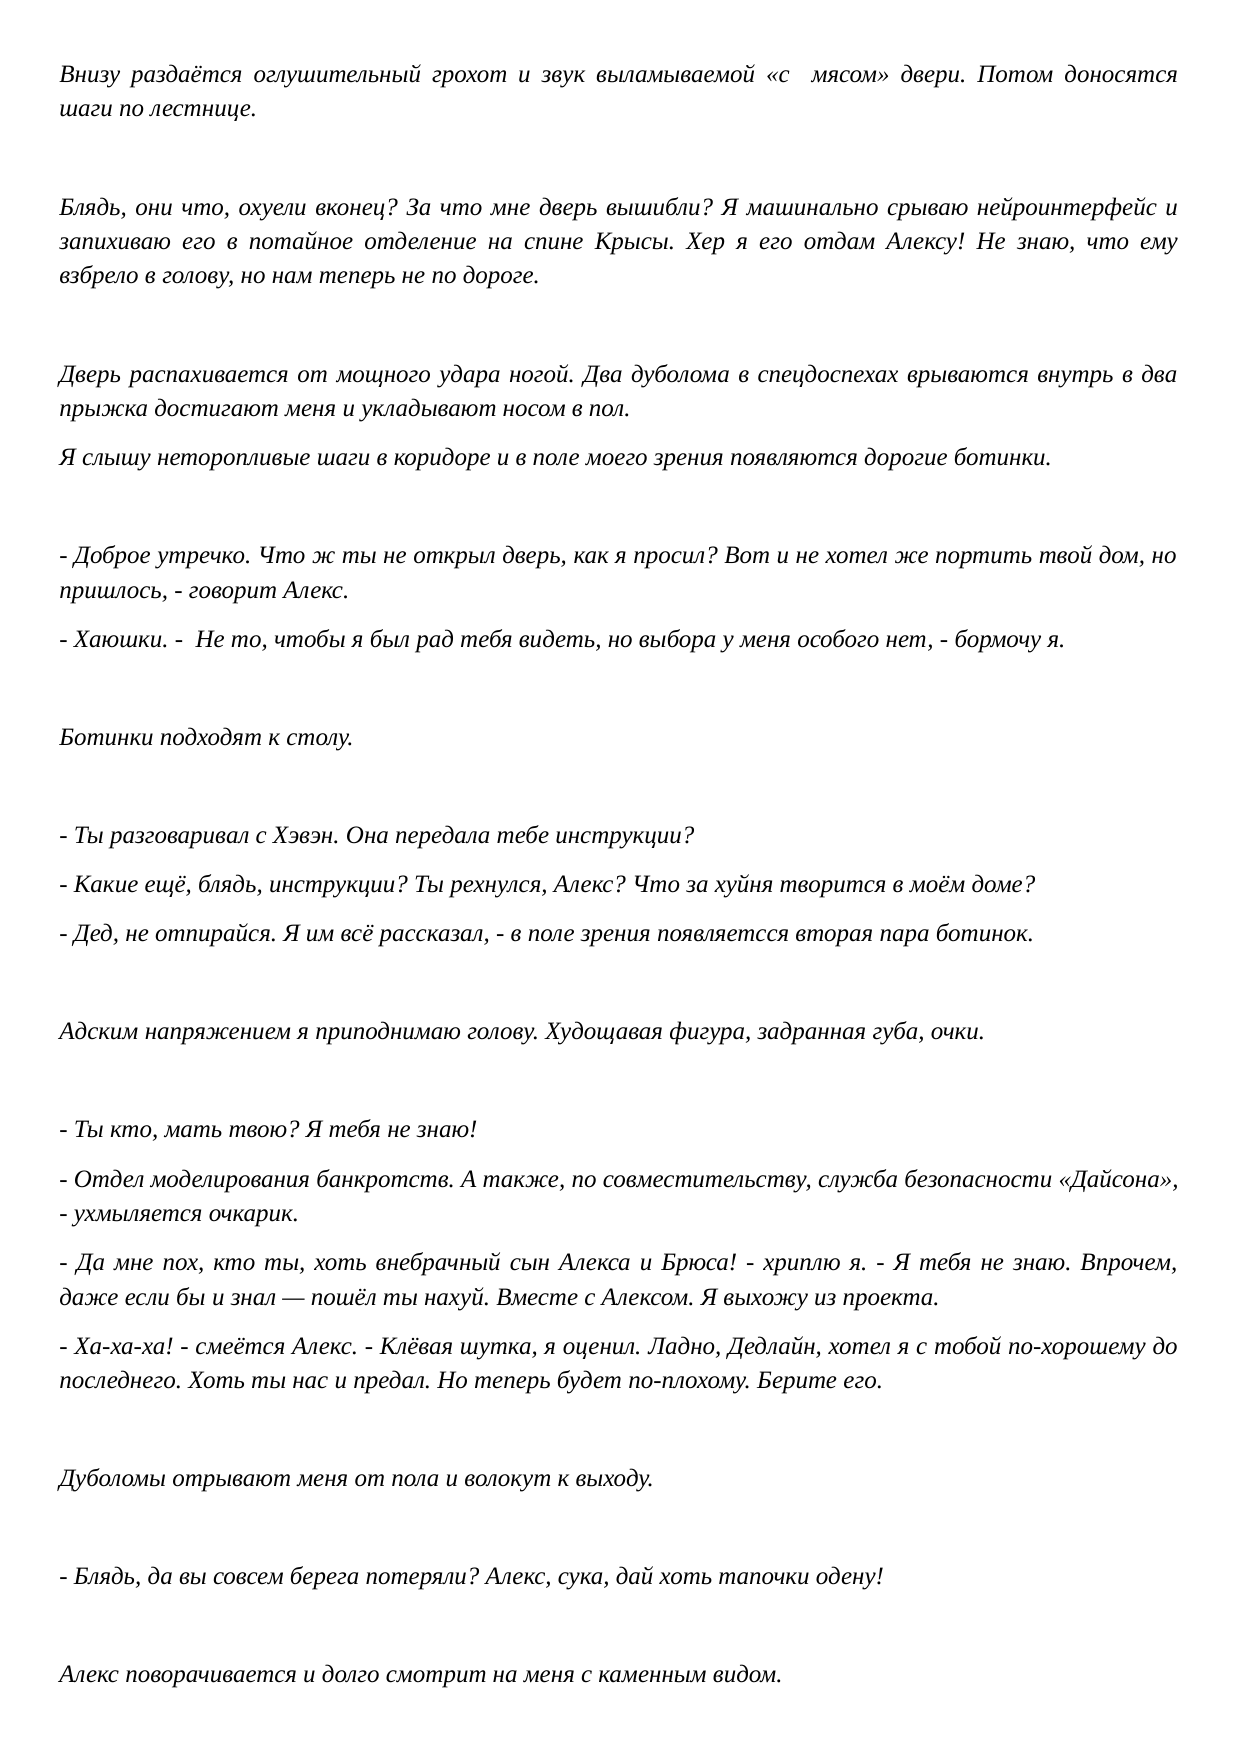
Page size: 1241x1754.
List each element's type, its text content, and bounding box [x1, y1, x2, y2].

text Блядь, они что, охуели вконец? За что мне дверь вышибли? Я машинально срываю нейроинтерфейс и запихиваю его в потайное отделение на спине Крысы. Хер я его отдам Алексу! Не знаю, что ему взбрело в голову, но нам теперь не по дороге. [59, 192, 1181, 289]
text - Ты кто, мать твою? Я тебя не знаю! [59, 1114, 1181, 1143]
text - Доброе утречко. Что ж ты не открыл дверь, как я просил? Вот и не хотел же портить твой дом, но пришлось, - говорит Алекс. [59, 540, 1181, 604]
text - Хаюшки. - Не то, чтобы я был рад тебя видеть, но выбора у меня особого нет, - бормочу я. [59, 624, 1181, 653]
text Адским напряжением я приподнимаю голову. Худощавая фигура, задранная губа, очки. [59, 1016, 1181, 1045]
text - Дед, не отпирайся. Я им всё рассказал, - в поле зрения появляетсся вторая пара ботинок. [59, 918, 1181, 947]
text - Ты разговаривал с Хэвэн. Она передала тебе инструкции? [59, 820, 1181, 849]
text Я слышу неторопливые шаги в коридоре и в поле моего зрения появляются дорогие ботинки. [59, 442, 1181, 471]
text - Какие ещё, блядь, инструкции? Ты рехнулся, Алекс? Что за хуйня творится в моём доме? [59, 869, 1181, 898]
text Ботинки подходят к столу. [59, 722, 1181, 751]
text Алекс поворачивается и долго смотрит на меня с каменным видом. [59, 1659, 1181, 1688]
text - Да мне пох, кто ты, хоть внебрачный сын Алекса и Брюса! - хриплю я. - Я тебя не знаю. Впрочем, даже если бы и знал — пошёл ты нахуй. Вместе с Алексом. Я выхожу из проекта. [59, 1247, 1181, 1310]
text - Отдел моделирования банкротств. А также, по совместительству, служба безопасности «Дайсона», - ухмыляется очкарик. [59, 1164, 1181, 1227]
text Внизу раздаётся оглушительный грохот и звук выламываемой «с мясом» двери. Потом доносятся шаги по лестнице. [59, 59, 1181, 122]
text Дверь распахивается от мощного удара ногой. Два дуболома в спецдоспехах врываются внутрь в два прыжка достигают меня и укладывают носом в пол. [59, 359, 1181, 422]
text - Блядь, да вы совсем берега потеряли? Алекс, сука, дай хоть тапочки одену! [59, 1561, 1181, 1590]
text Дуболомы отрывают меня от пола и волокут к выходу. [59, 1463, 1181, 1492]
text - Ха-ха-ха! - смеётся Алекс. - Клёвая шутка, я оценил. Ладно, Дедлайн, хотел я с тобой по-хорошему до последнего. Хоть ты нас и предал. Но теперь будет по-плохому. Берите его. [59, 1331, 1181, 1394]
